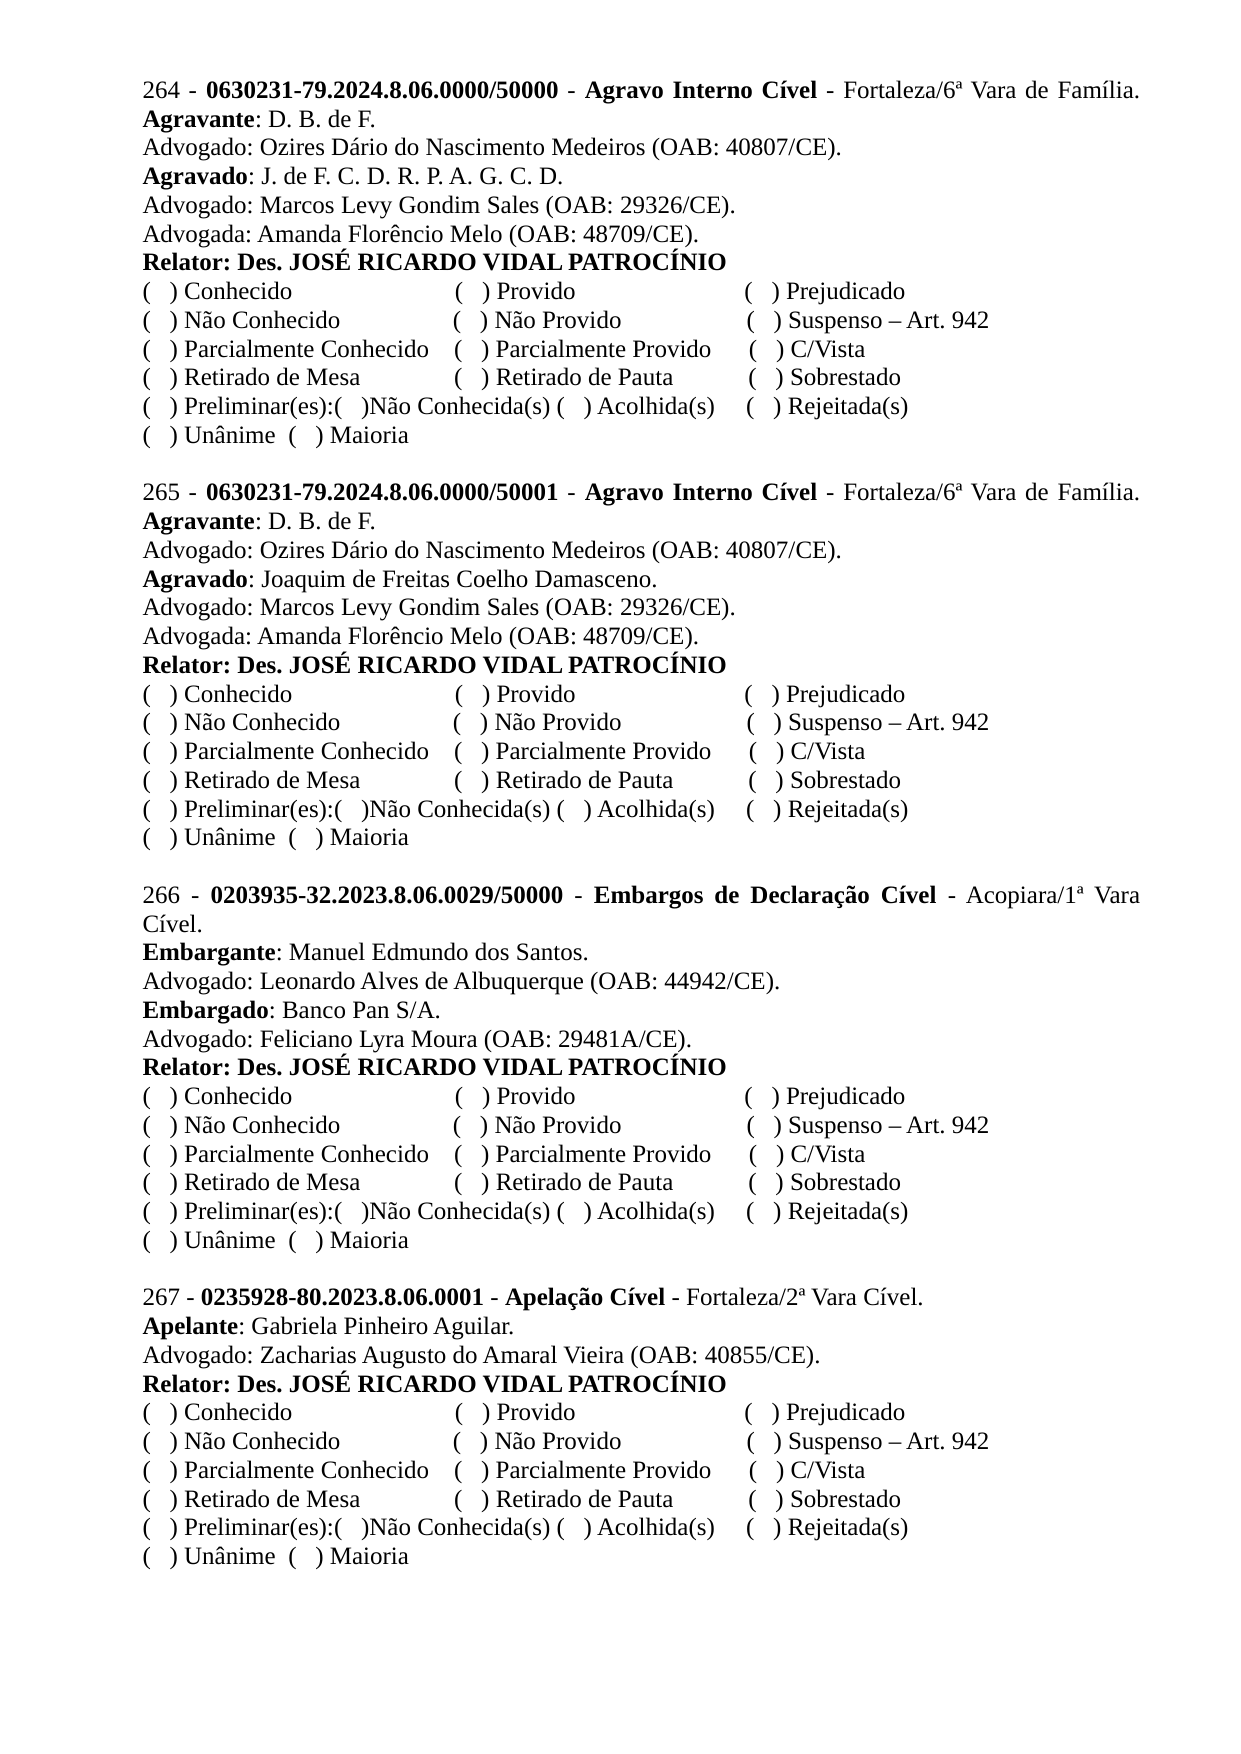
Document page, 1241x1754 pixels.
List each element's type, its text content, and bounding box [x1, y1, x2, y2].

text 265 - 0630231-79.2024.8.06.0000/50001 - Agravo Interno Cível - Fortaleza/6ª Vara de Família. Agravante: D. B. de F. [142, 477, 1141, 535]
text ( ) Unânime ( ) Maioria [142, 1225, 1158, 1254]
text Agravado: Joaquim de Freitas Coelho Damasceno. [142, 564, 1141, 592]
text ( ) Preliminar(es):( )Não Conhecida(s) ( ) Acolhida(s) ( ) Rejeitada(s) [142, 794, 1158, 822]
text ( ) Conhecido ( ) Provido ( ) Prejudicado [142, 276, 1141, 305]
text Apelante: Gabriela Pinheiro Aguilar. [142, 1311, 1141, 1340]
text ( ) Conhecido ( ) Provido ( ) Prejudicado [142, 1081, 1141, 1110]
text ( ) Unânime ( ) Maioria [142, 420, 1158, 449]
text ( ) Retirado de Mesa ( ) Retirado de Pauta ( ) Sobrestado [142, 362, 1158, 391]
text 266 - 0203935-32.2023.8.06.0029/50000 - Embargos de Declaração Cível - Acopiara/1ª Vara Cível. [142, 880, 1141, 937]
text Advogado: Ozires Dário do Nascimento Medeiros (OAB: 40807/CE). [142, 132, 1141, 161]
text ( ) Não Conhecido ( ) Não Provido ( ) Suspenso – Art. 942 [142, 1110, 1158, 1139]
text ( ) Preliminar(es):( )Não Conhecida(s) ( ) Acolhida(s) ( ) Rejeitada(s) [142, 391, 1158, 420]
text Advogado: Feliciano Lyra Moura (OAB: 29481A/CE). [142, 1024, 1141, 1052]
text Embargante: Manuel Edmundo dos Santos. [142, 937, 1141, 966]
text ( ) Retirado de Mesa ( ) Retirado de Pauta ( ) Sobrestado [142, 1484, 1158, 1512]
text Advogado: Marcos Levy Gondim Sales (OAB: 29326/CE). [142, 592, 1141, 621]
text ( ) Parcialmente Conhecido ( ) Parcialmente Provido ( ) C/Vista [142, 1455, 1158, 1484]
text Advogado: Ozires Dário do Nascimento Medeiros (OAB: 40807/CE). [142, 535, 1141, 564]
text 264 - 0630231-79.2024.8.06.0000/50000 - Agravo Interno Cível - Fortaleza/6ª Vara de Família. Agravante: D. B. de F. [142, 75, 1141, 132]
text ( ) Parcialmente Conhecido ( ) Parcialmente Provido ( ) C/Vista [142, 736, 1158, 765]
text Agravado: J. de F. C. D. R. P. A. G. C. D. [142, 161, 1141, 190]
text Relator: Des. JOSÉ RICARDO VIDAL PATROCÍNIO [142, 247, 1141, 276]
text 267 - 0235928-80.2023.8.06.0001 - Apelação Cível - Fortaleza/2ª Vara Cível. [142, 1282, 1141, 1311]
text Relator: Des. JOSÉ RICARDO VIDAL PATROCÍNIO [142, 1369, 1141, 1397]
text ( ) Parcialmente Conhecido ( ) Parcialmente Provido ( ) C/Vista [142, 334, 1158, 362]
text Advogada: Amanda Florêncio Melo (OAB: 48709/CE). [142, 219, 1141, 247]
text ( ) Retirado de Mesa ( ) Retirado de Pauta ( ) Sobrestado [142, 1167, 1158, 1196]
text Advogado: Zacharias Augusto do Amaral Vieira (OAB: 40855/CE). [142, 1340, 1141, 1369]
text ( ) Não Conhecido ( ) Não Provido ( ) Suspenso – Art. 942 [142, 305, 1158, 334]
text Relator: Des. JOSÉ RICARDO VIDAL PATROCÍNIO [142, 650, 1141, 679]
text Advogada: Amanda Florêncio Melo (OAB: 48709/CE). [142, 621, 1141, 650]
text Embargado: Banco Pan S/A. [142, 995, 1141, 1024]
text Relator: Des. JOSÉ RICARDO VIDAL PATROCÍNIO [142, 1052, 1141, 1081]
text Advogado: Marcos Levy Gondim Sales (OAB: 29326/CE). [142, 190, 1141, 219]
text ( ) Preliminar(es):( )Não Conhecida(s) ( ) Acolhida(s) ( ) Rejeitada(s) [142, 1512, 1158, 1541]
text ( ) Preliminar(es):( )Não Conhecida(s) ( ) Acolhida(s) ( ) Rejeitada(s) [142, 1196, 1158, 1225]
text ( ) Conhecido ( ) Provido ( ) Prejudicado [142, 679, 1141, 707]
text ( ) Não Conhecido ( ) Não Provido ( ) Suspenso – Art. 942 [142, 707, 1158, 736]
text ( ) Retirado de Mesa ( ) Retirado de Pauta ( ) Sobrestado [142, 765, 1158, 794]
text ( ) Unânime ( ) Maioria [142, 1541, 1158, 1570]
text ( ) Parcialmente Conhecido ( ) Parcialmente Provido ( ) C/Vista [142, 1139, 1158, 1167]
text ( ) Conhecido ( ) Provido ( ) Prejudicado [142, 1397, 1141, 1426]
text ( ) Unânime ( ) Maioria [142, 822, 1158, 851]
text ( ) Não Conhecido ( ) Não Provido ( ) Suspenso – Art. 942 [142, 1426, 1158, 1455]
text Advogado: Leonardo Alves de Albuquerque (OAB: 44942/CE). [142, 966, 1141, 995]
